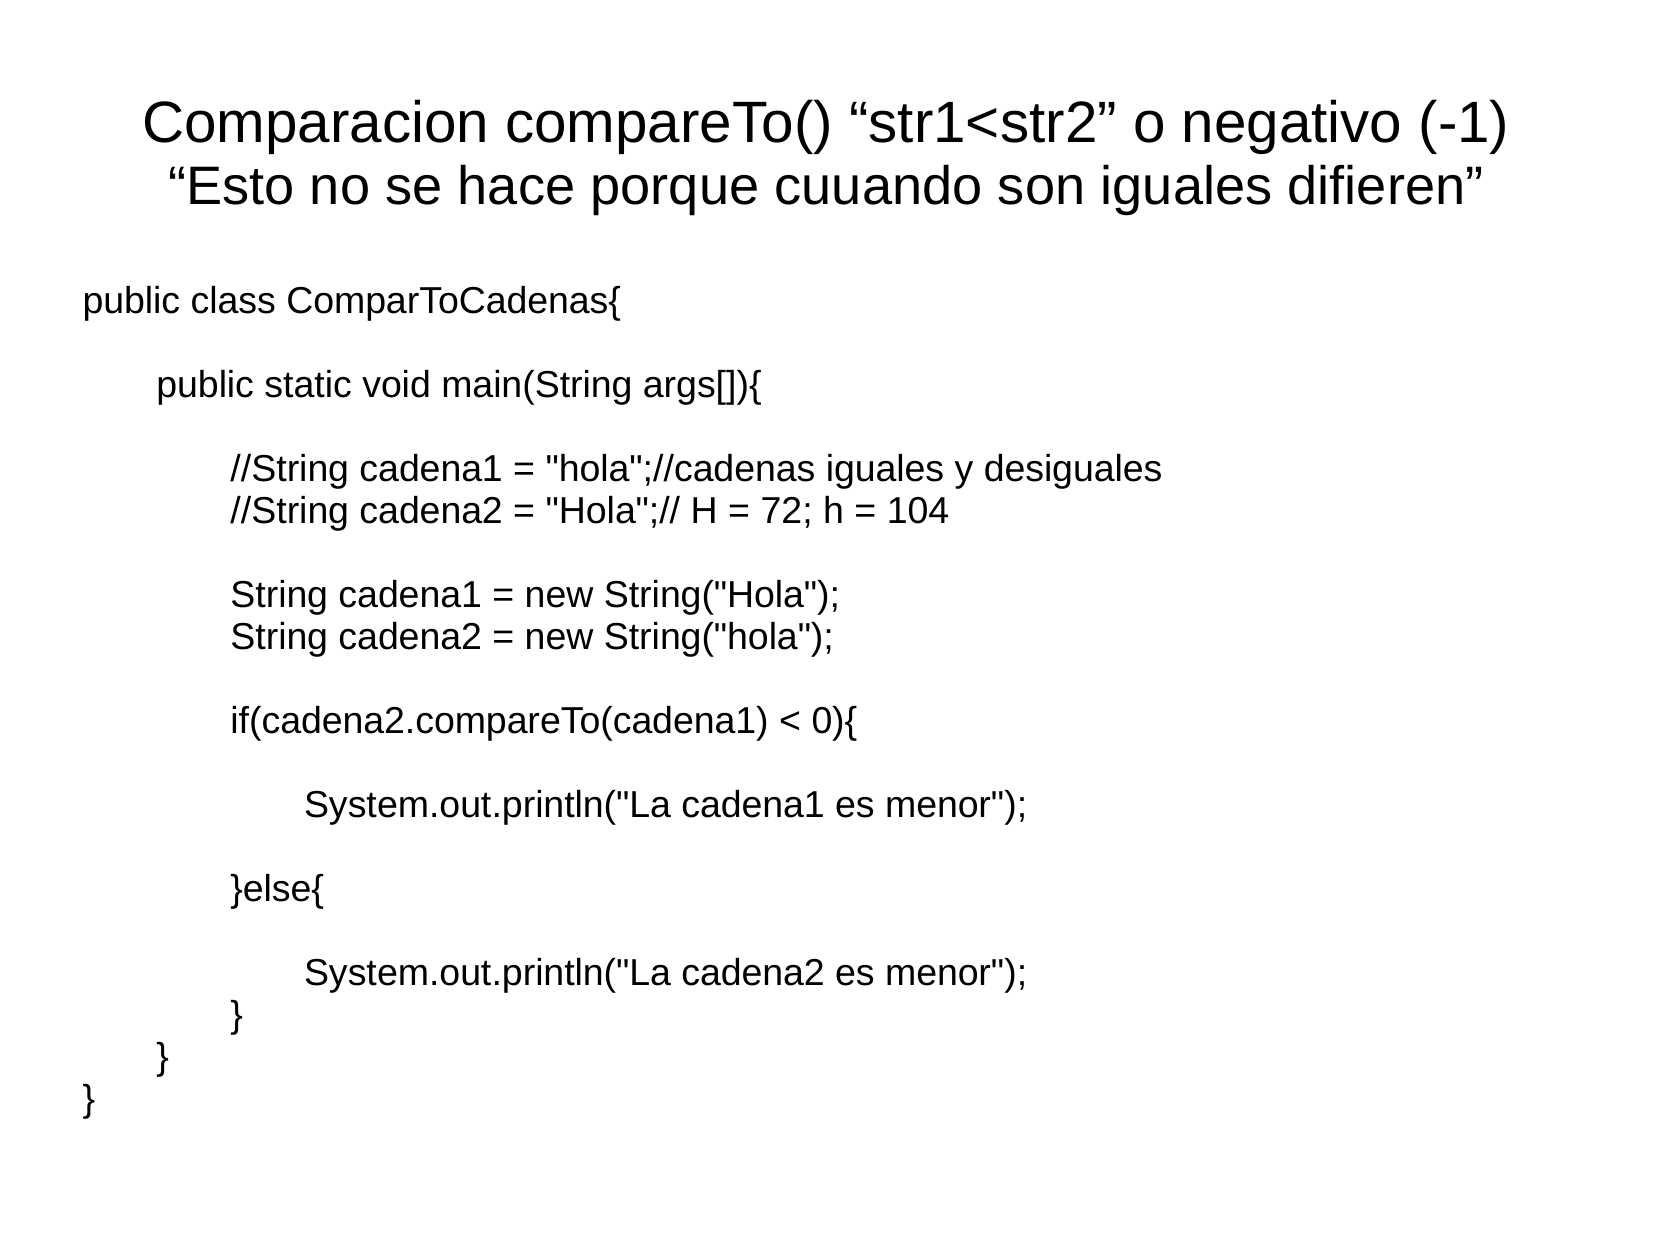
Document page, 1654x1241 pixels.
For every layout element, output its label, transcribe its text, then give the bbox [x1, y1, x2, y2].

title Comparacion compareTo() “str1<str2” o negativo (-1) “Esto no se hace porque cuuando son iguales difieren” [82, 49, 1571, 257]
subtitle public class ComparToCadenas{ public static void main(String args[]){ //String cadena1 = "hola";//cadenas iguales y desiguales //String cadena2 = "Hola";// H = 72; h = 104 String cadena1 = new String("Hola"); String cadena2 = new String("hola"); if(cadena2.compareTo(cadena1) < 0){ System.out.println("La cadena1 es menor"); }else{ System.out.println("La cadena2 es menor"); } } } [82, 278, 1571, 1120]
